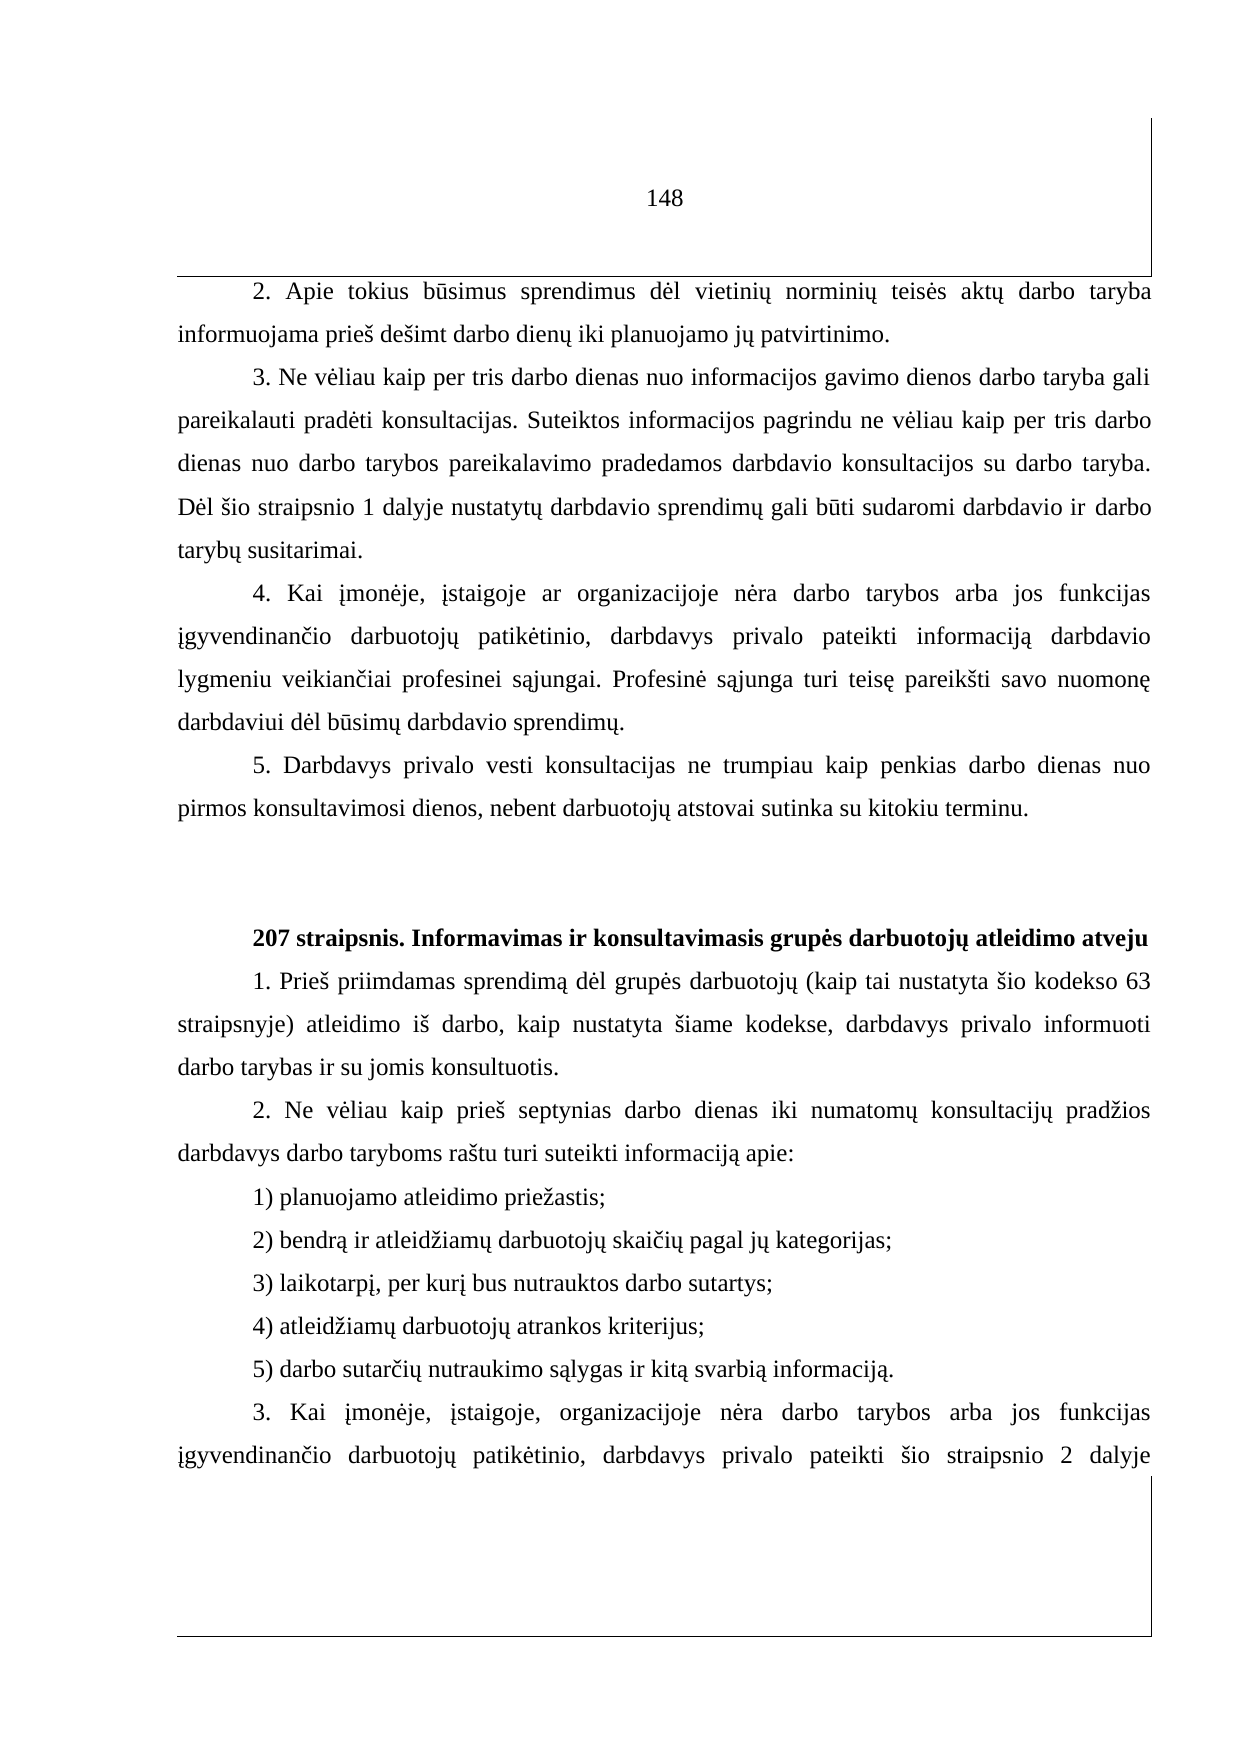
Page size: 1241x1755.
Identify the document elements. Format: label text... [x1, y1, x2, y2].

text 4) atleidžiamų darbuotojų atrankos kriterijus; [177, 1311, 1152, 1340]
text 1) planuojamo atleidimo priežastis; [177, 1182, 1152, 1210]
text 207 straipsnis. Informavimas ir konsultavimasis grupės darbuotojų atleidimo atveju [177, 923, 1152, 952]
text 2. Ne vėliau kaip prieš septynias darbo dienas iki numatomų konsultacijų pradžios darbdavys darbo taryboms raštu turi suteikti informaciją apie: [177, 1095, 1152, 1167]
text 1. Prieš priimdamas sprendimą dėl grupės darbuotojų (kaip tai nustatyta šio kodekso 63 straipsnyje) atleidimo iš darbo, kaip nustatyta šiame kodekse, darbdavys privalo informuoti darbo tarybas ir su jomis konsultuotis. [177, 966, 1152, 1081]
text 4. Kai įmonėje, įstaigoje ar organizacijoje nėra darbo tarybos arba jos funkcijas įgyvendinančio darbuotojų patikėtinio, darbdavys privalo pateikti informaciją darbdavio lygmeniu veikiančiai profesinei sąjungai. Profesinė sąjunga turi teisę pareikšti savo nuomonę darbdaviui dėl būsimų darbdavio sprendimų. [177, 578, 1152, 736]
text 2) bendrą ir atleidžiamų darbuotojų skaičių pagal jų kategorijas; [177, 1225, 1152, 1253]
text 5) darbo sutarčių nutraukimo sąlygas ir kitą svarbią informaciją. [177, 1354, 1152, 1383]
text 3. Ne vėliau kaip per tris darbo dienas nuo informacijos gavimo dienos darbo taryba gali pareikalauti pradėti konsultacijas. Suteiktos informacijos pagrindu ne vėliau kaip per tris darbo dienas nuo darbo tarybos pareikalavimo pradedamos darbdavio konsultacijos su darbo taryba. Dėl šio straipsnio 1 dalyje nustatytų darbdavio sprendimų gali būti sudaromi darbdavio ir darbo tarybų susitarimai. [177, 362, 1152, 563]
text 3. Kai įmonėje, įstaigoje, organizacijoje nėra darbo tarybos arba jos funkcijas įgyvendinančio darbuotojų patikėtinio, darbdavys privalo pateikti šio straipsnio 2 dalyje [177, 1397, 1152, 1469]
text 3) laikotarpį, per kurį bus nutrauktos darbo sutartys; [177, 1268, 1152, 1297]
text 2. Apie tokius būsimus sprendimus dėl vietinių norminių teisės aktų darbo taryba informuojama prieš dešimt darbo dienų iki planuojamo jų patvirtinimo. [177, 276, 1152, 348]
text 5. Darbdavys privalo vesti konsultacijas ne trumpiau kaip penkias darbo dienas nuo pirmos konsultavimosi dienos, nebent darbuotojų atstovai sutinka su kitokiu terminu. [177, 750, 1152, 822]
